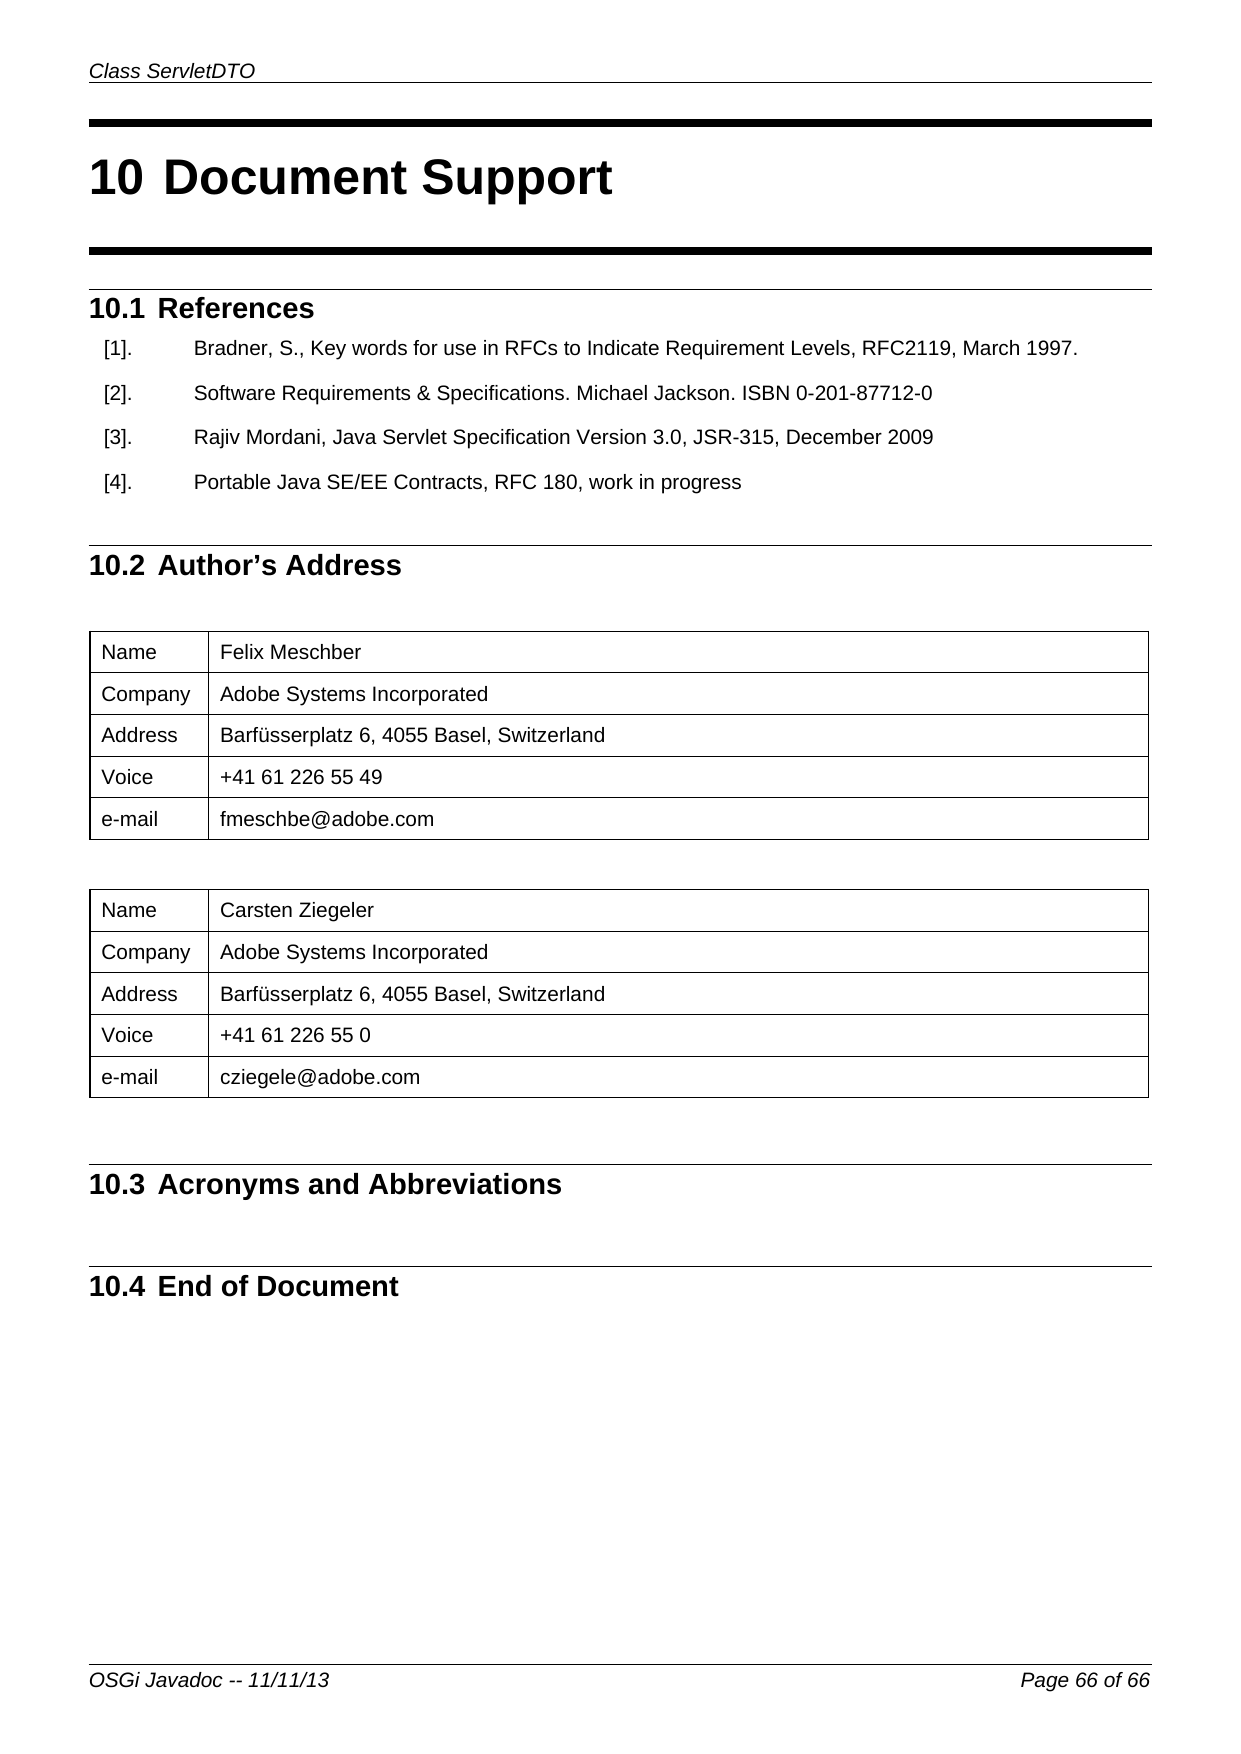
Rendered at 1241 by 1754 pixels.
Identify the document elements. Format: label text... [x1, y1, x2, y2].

table_cell +41 61 226 55 49 [209, 757, 1148, 797]
subtitle End of Document [88, 1267, 1152, 1303]
table_cell Barfüsserplatz 6, 4055 Basel, Switzerland [209, 973, 1148, 1014]
list Rajiv Mordani, Java Servlet Specification Version 3.0, JSR-315, December 2009 [103, 425, 1152, 449]
table_cell fmeschbe@adobe.com [209, 798, 1148, 839]
table_cell Address [91, 973, 208, 1014]
subtitle Acronyms and Abbreviations [88, 1165, 1152, 1201]
list Bradner, S., Key words for use in RFCs to Indicate Requirement Levels, RFC2119, March 1997. [103, 336, 1152, 359]
table_cell Adobe Systems Incorporated [209, 673, 1148, 714]
list Software Requirements & Specifications. Michael Jackson. ISBN 0-201-87712-0 [103, 380, 1152, 404]
subtitle Document Support [88, 120, 1152, 255]
subtitle References [88, 290, 1152, 325]
table_cell Adobe Systems Incorporated [209, 932, 1148, 972]
table_header Name [91, 890, 208, 931]
table_cell Voice [91, 757, 208, 797]
table_cell Address [91, 715, 208, 756]
table_cell Barfüsserplatz 6, 4055 Basel, Switzerland [209, 715, 1148, 756]
table_cell Company [91, 673, 208, 714]
table_cell +41 61 226 55 0 [209, 1015, 1148, 1056]
table_cell e-mail [91, 1057, 208, 1097]
subtitle Author’s Address [88, 546, 1152, 582]
table_header Carsten Ziegeler [209, 890, 1148, 931]
table_cell e-mail [91, 798, 208, 839]
table_cell cziegele@adobe.com [209, 1057, 1148, 1097]
table_header Felix Meschber [209, 632, 1148, 672]
list Portable Java SE/EE Contracts, RFC 180, work in progress [103, 470, 1152, 494]
table_header Name [91, 632, 208, 672]
table_cell Company [91, 932, 208, 972]
table_cell Voice [91, 1015, 208, 1056]
